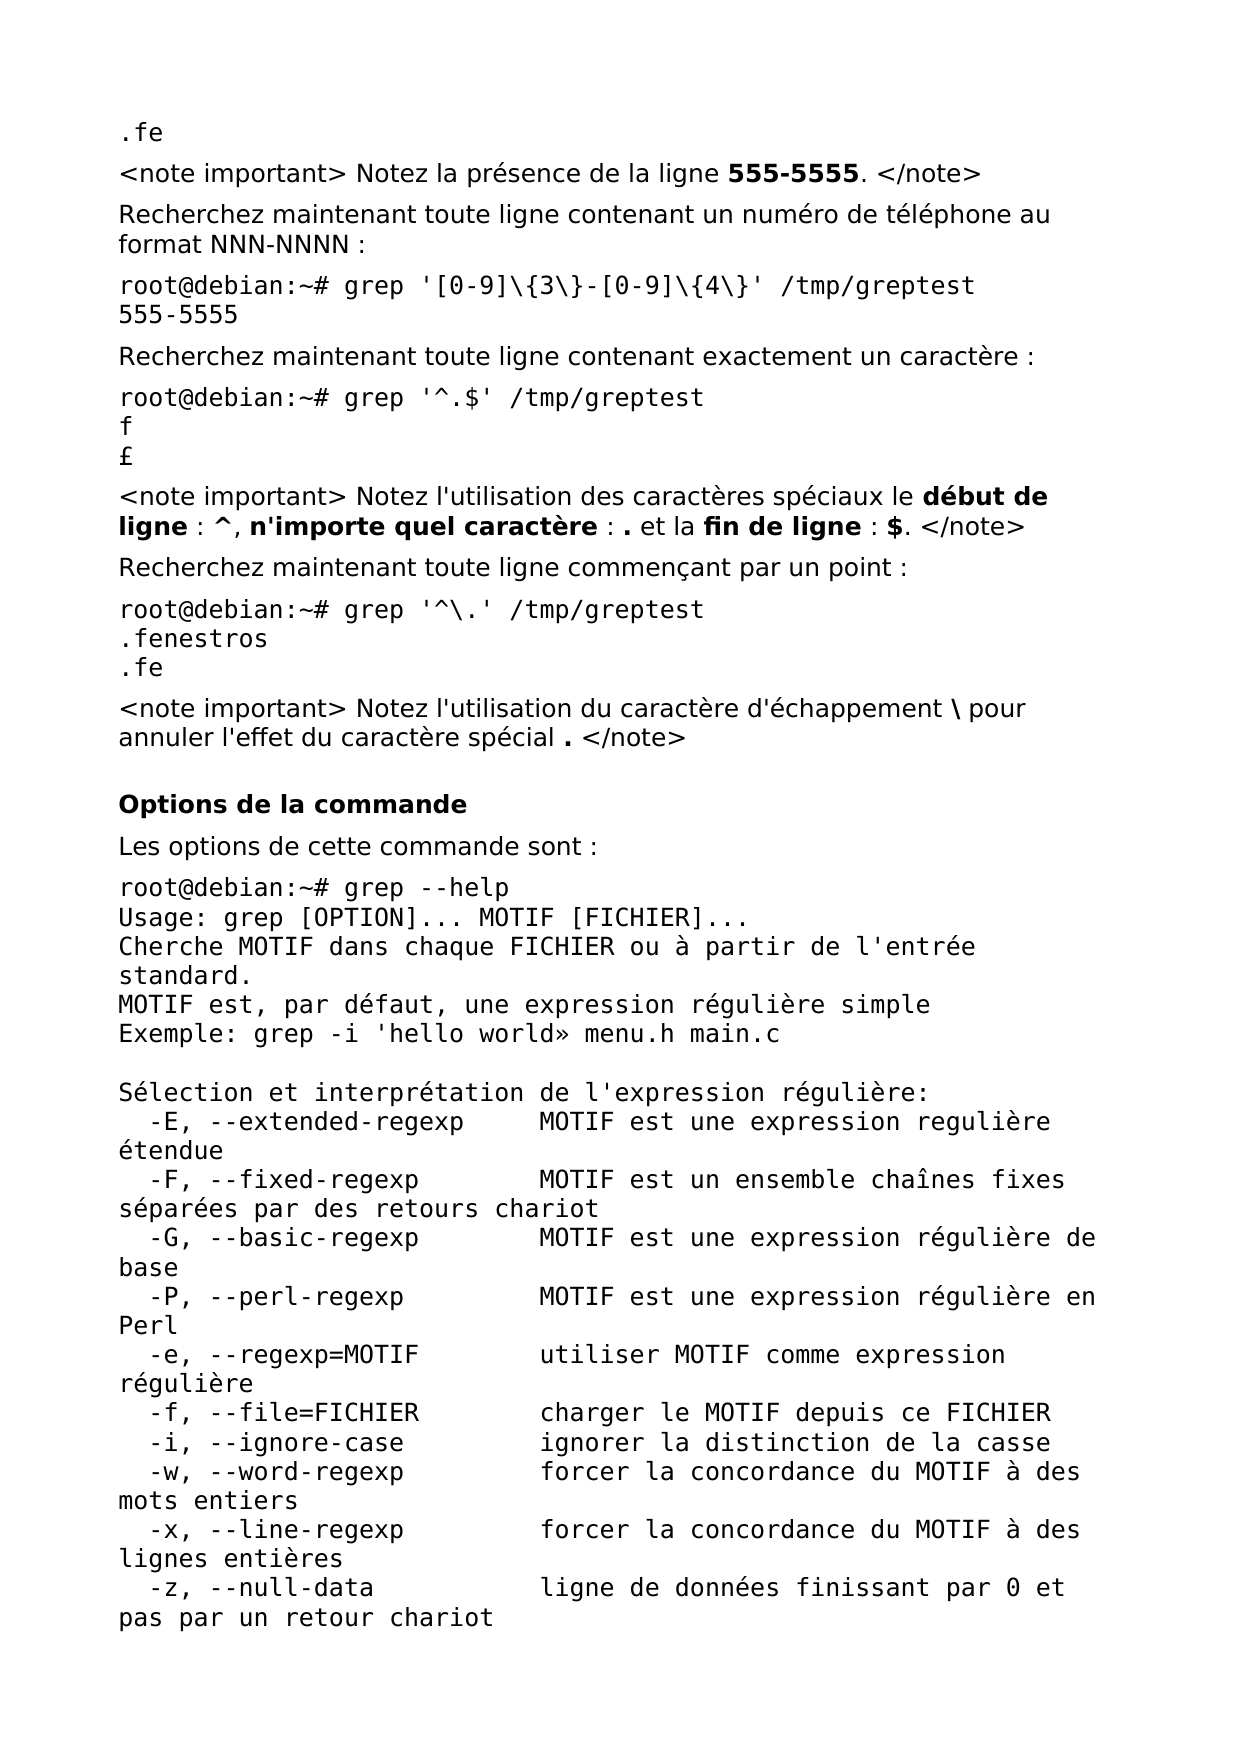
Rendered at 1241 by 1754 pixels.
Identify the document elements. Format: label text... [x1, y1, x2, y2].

text root@debian:~# grep --help Usage: grep [OPTION]... MOTIF [FICHIER]... Cherche MOTIF dans chaque FICHIER ou à partir de l'entrée standard. MOTIF est, par défaut, une expression régulière simple Exemple: grep -i 'hello world» menu.h main.c Sélection et interprétation de l'expression régulière: -E, --extended-regexp MOTIF est une expression regulière étendue -F, --fixed-regexp MOTIF est un ensemble chaînes fixes séparées par des retours chariot -G, --basic-regexp MOTIF est une expression régulière de base -P, --perl-regexp MOTIF est une expression régulière en Perl -e, --regexp=MOTIF utiliser MOTIF comme expression régulière -f, --file=FICHIER charger le MOTIF depuis ce FICHIER -i, --ignore-case ignorer la distinction de la casse -w, --word-regexp forcer la concordance du MOTIF à des mots entiers -x, --line-regexp forcer la concordance du MOTIF à des lignes entières -z, --null-data ligne de données finissant par 0 et pas par un retour chariot [118, 873, 1122, 1632]
text Recherchez maintenant toute ligne contenant un numéro de téléphone au format NNN-NNNN : [118, 201, 1122, 259]
text root@debian:~# grep '^\.' /tmp/greptest .fenestros .fe [118, 595, 1122, 683]
text <note important> Notez l'utilisation du caractère d'échappement \ pour annuler l'effet du caractère spécial . </note> [118, 694, 1122, 753]
text root@debian:~# grep '[0-9]\{3\}-[0-9]\{4\}' /tmp/greptest 555-5555 [118, 272, 1122, 330]
text <note important> Notez l'utilisation des caractères spéciaux le début de ligne : ^, n'importe quel caractère : . et la fin de ligne : $. </note> [118, 483, 1122, 541]
text Recherchez maintenant toute ligne commençant par un point : [118, 553, 1122, 583]
text <note important> Notez la présence de la ligne 555-5555. </note> [118, 159, 1122, 188]
text .fe [118, 118, 1122, 147]
text Recherchez maintenant toute ligne contenant exactement un caractère : [118, 342, 1122, 371]
text root@debian:~# grep '^.$' /tmp/greptest f £ [118, 383, 1122, 471]
text Les options de cette commande sont : [118, 832, 1122, 861]
subtitle Options de la commande [118, 790, 1122, 819]
